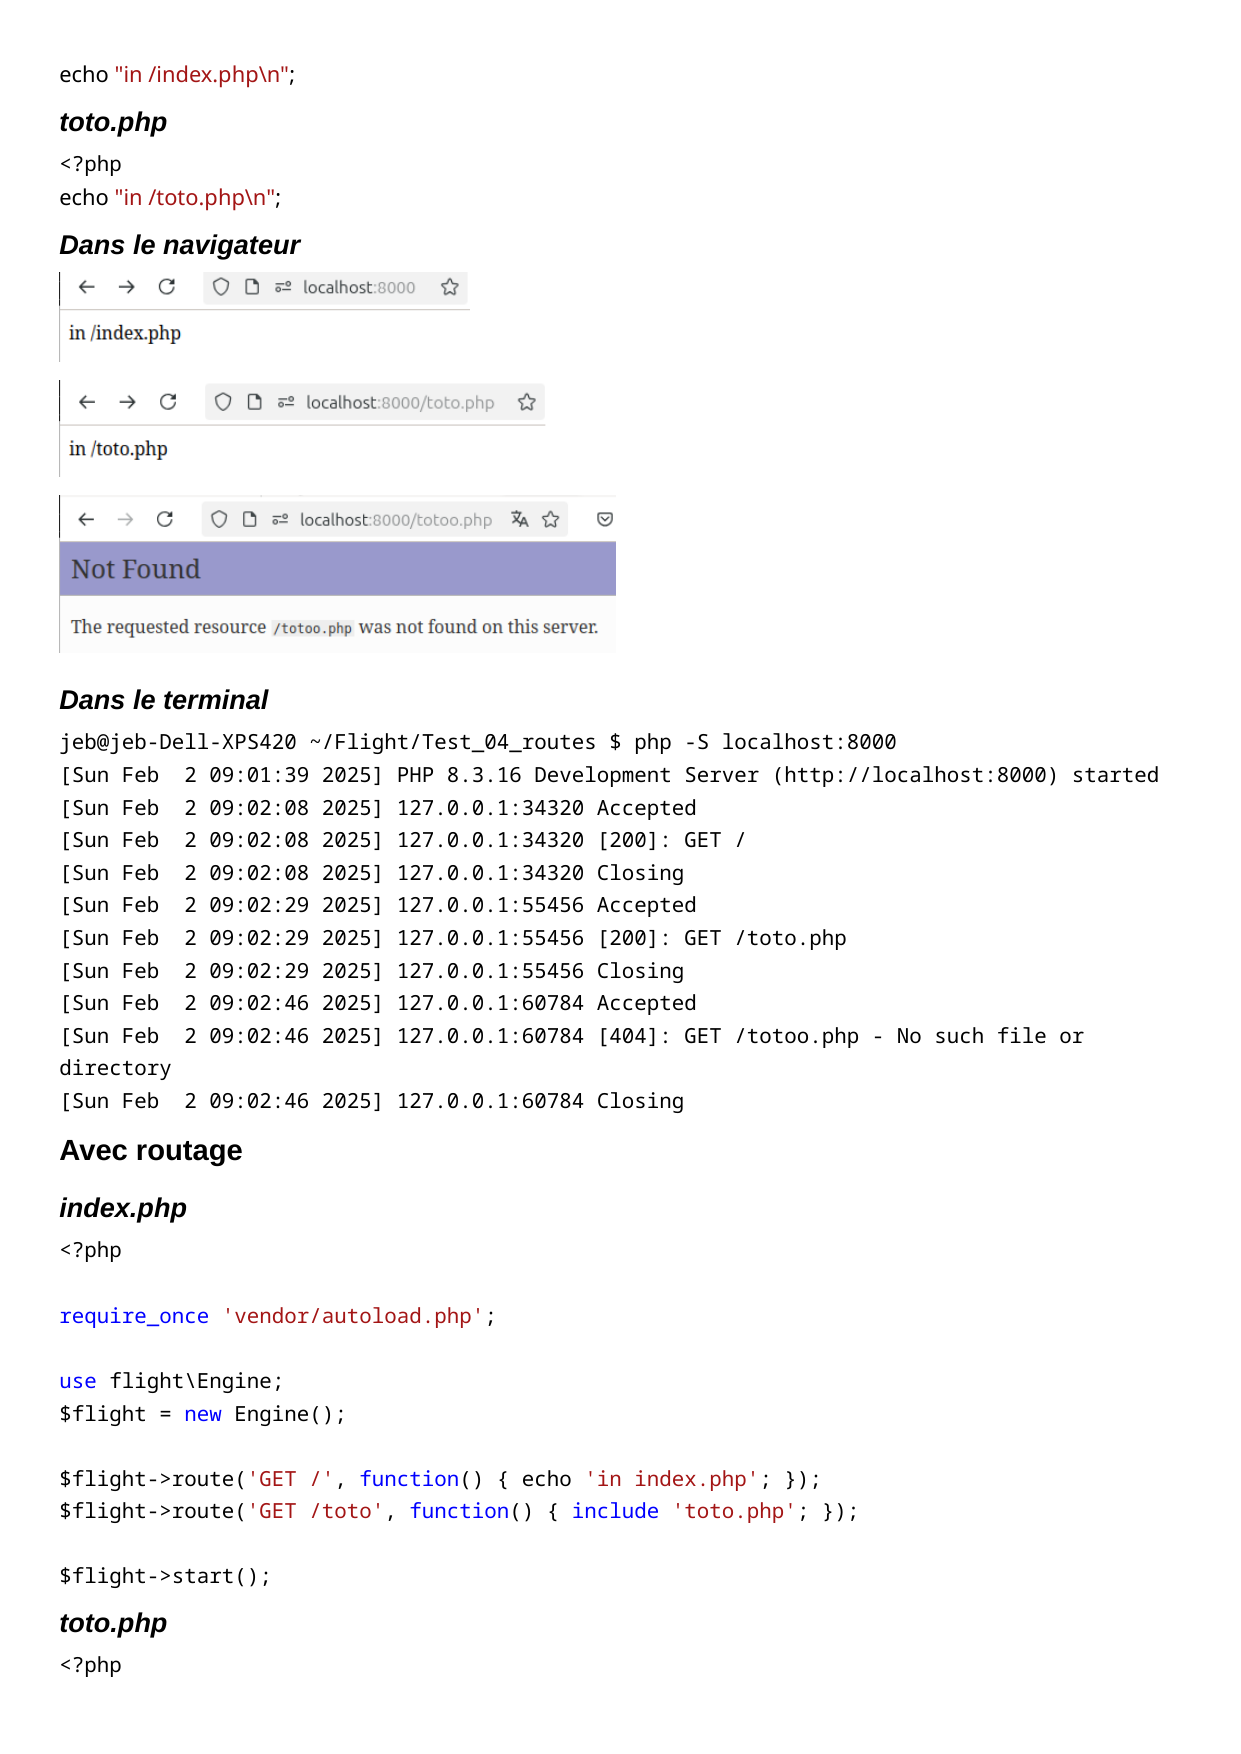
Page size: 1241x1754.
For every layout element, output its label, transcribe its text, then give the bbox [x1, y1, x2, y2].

text jeb@jeb-Dell-XPS420 ~/Flight/Test_04_routes $ php -S localhost:8000 [59, 727, 1181, 756]
subtitle Dans le terminal [59, 684, 1181, 715]
text [Sun Feb 2 09:02:29 2025] 127.0.0.1:55456 Closing [59, 956, 1181, 984]
text echo "in /toto.php\n"; [59, 182, 1181, 212]
text <?php [59, 1236, 1181, 1264]
text echo "in /index.php\n"; [59, 59, 1181, 89]
subtitle index.php [59, 1192, 1181, 1223]
subtitle Dans le navigateur [59, 229, 1181, 260]
text <?php [59, 149, 1181, 178]
text $flight->start(); [59, 1562, 1181, 1590]
subtitle toto.php [59, 106, 1181, 137]
subtitle Avec routage [59, 1133, 1181, 1167]
text use flight\Engine; [59, 1366, 1181, 1394]
text [Sun Feb 2 09:02:08 2025] 127.0.0.1:34320 Accepted [59, 793, 1181, 821]
text [Sun Feb 2 09:01:39 2025] PHP 8.3.16 Development Server (http://localhost:8000) started [59, 760, 1181, 788]
text [Sun Feb 2 09:02:46 2025] 127.0.0.1:60784 Accepted [59, 988, 1181, 1017]
text [Sun Feb 2 09:02:08 2025] 127.0.0.1:34320 [200]: GET / [59, 825, 1181, 854]
text require_once 'vendor/autoload.php'; [59, 1301, 1181, 1329]
text $flight->route('GET /toto', function() { include 'toto.php'; }); [59, 1496, 1181, 1525]
text [Sun Feb 2 09:02:46 2025] 127.0.0.1:60784 Closing [59, 1086, 1181, 1114]
subtitle toto.php [59, 1607, 1181, 1638]
text [Sun Feb 2 09:02:29 2025] 127.0.0.1:55456 [200]: GET /toto.php [59, 923, 1181, 952]
text [Sun Feb 2 09:02:08 2025] 127.0.0.1:34320 Closing [59, 858, 1181, 886]
picture [59, 495, 616, 653]
text <?php [59, 1651, 1181, 1679]
picture [59, 272, 470, 362]
text [Sun Feb 2 09:02:46 2025] 127.0.0.1:60784 [404]: GET /totoo.php - No such file or directory [59, 1021, 1181, 1082]
text [Sun Feb 2 09:02:29 2025] 127.0.0.1:55456 Accepted [59, 891, 1181, 919]
picture [59, 380, 546, 477]
text $flight = new Engine(); [59, 1399, 1181, 1427]
text $flight->route('GET /', function() { echo 'in index.php'; }); [59, 1464, 1181, 1492]
